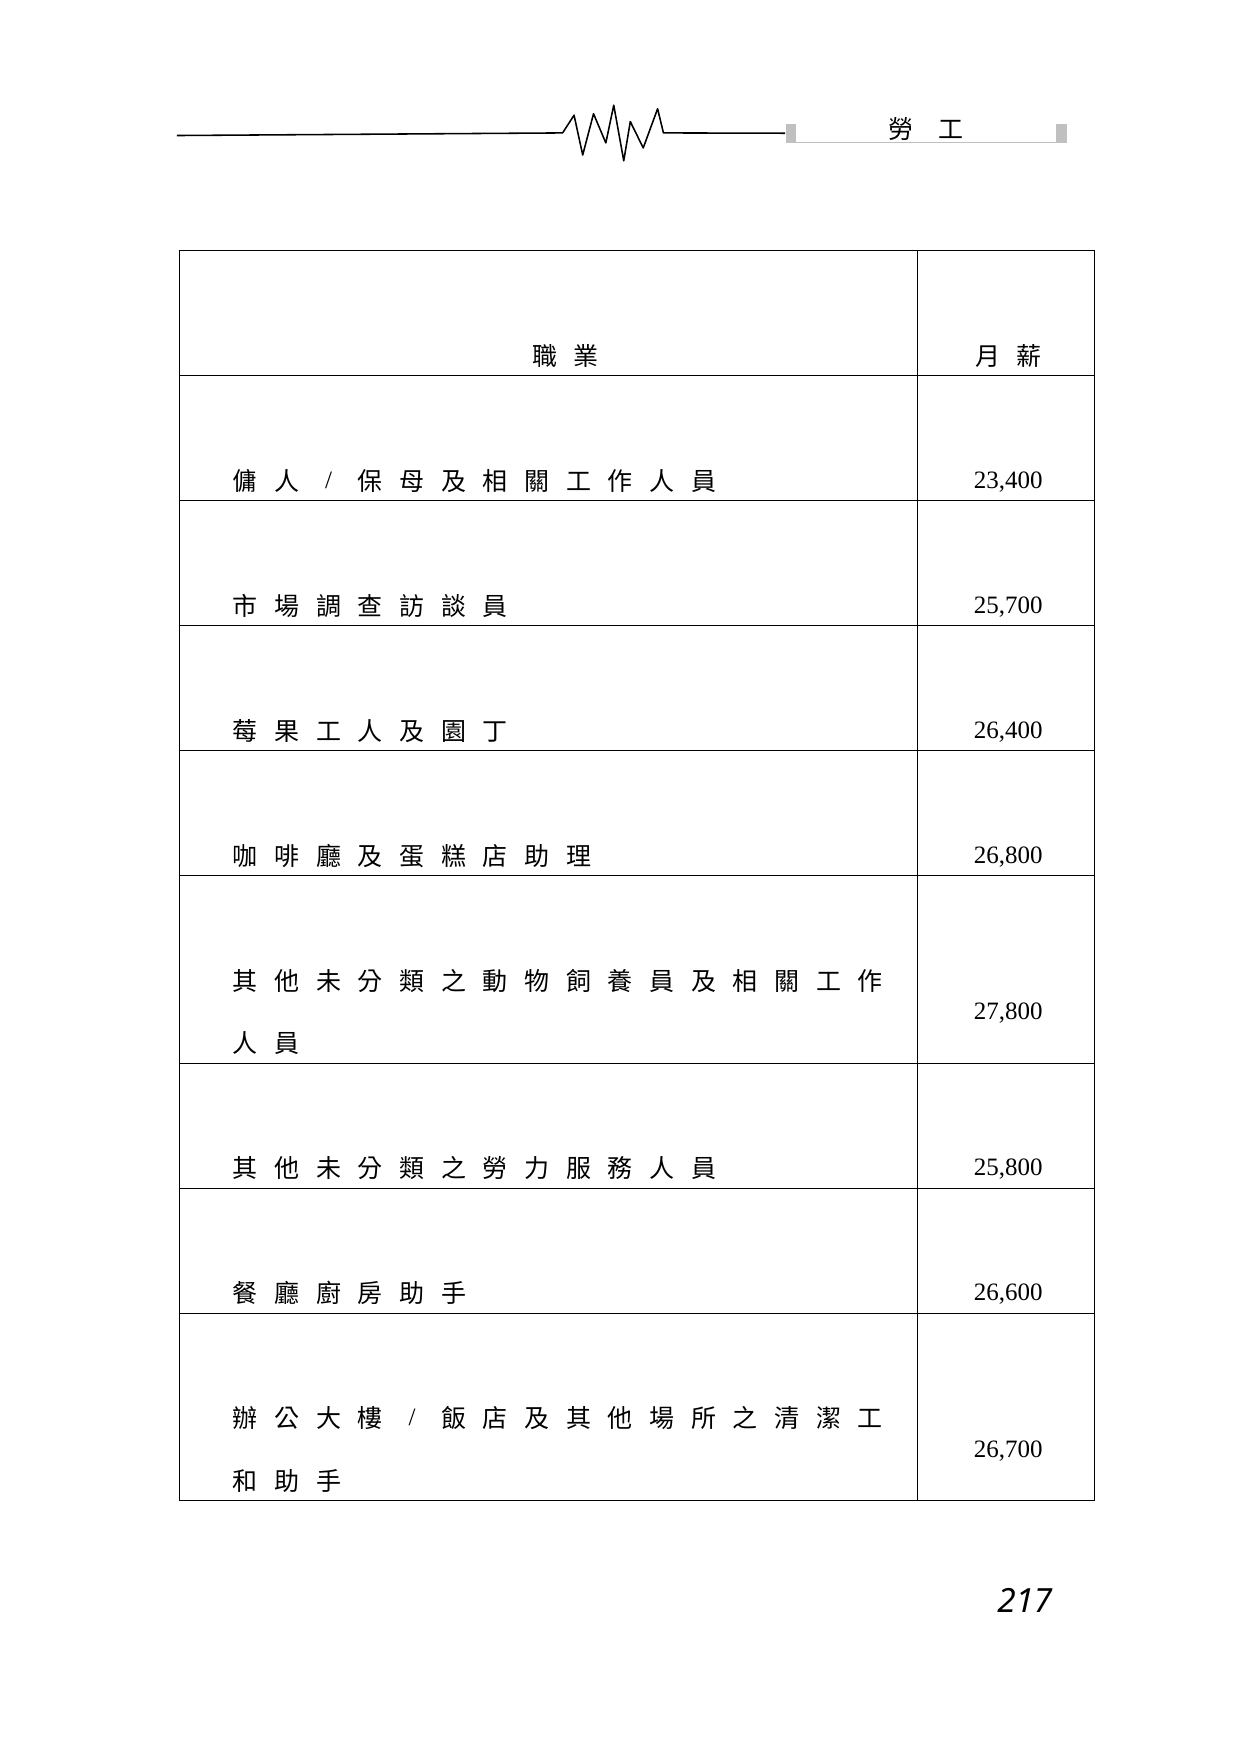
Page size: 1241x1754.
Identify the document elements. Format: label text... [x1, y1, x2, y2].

table_cell 其他未分類之動物飼養員及相關工作人員 [180, 876, 917, 1063]
table_cell 傭人/保母及相關工作人員 [180, 376, 917, 500]
table_cell 辦公大樓/飯店及其他場所之清潔工和助手 [180, 1314, 917, 1500]
table_header 職業 [180, 251, 917, 375]
table_header 月薪 [918, 251, 1094, 375]
table_cell 餐廳廚房助手 [180, 1189, 917, 1313]
table_cell 咖啡廳及蛋糕店助理 [180, 751, 917, 875]
table_cell 莓果工人及園丁 [180, 626, 917, 750]
table_cell 26,800 [918, 751, 1094, 875]
table_cell 26,400 [918, 626, 1094, 750]
table_cell 26,600 [918, 1189, 1094, 1313]
table_cell 27,800 [918, 876, 1094, 1063]
table_cell 其他未分類之勞力服務人員 [180, 1064, 917, 1188]
table_cell 25,700 [918, 501, 1094, 625]
table_cell 25,800 [918, 1064, 1094, 1188]
table_cell 市場調查訪談員 [180, 501, 917, 625]
table_cell 23,400 [918, 376, 1094, 500]
table_cell 26,700 [918, 1314, 1094, 1500]
